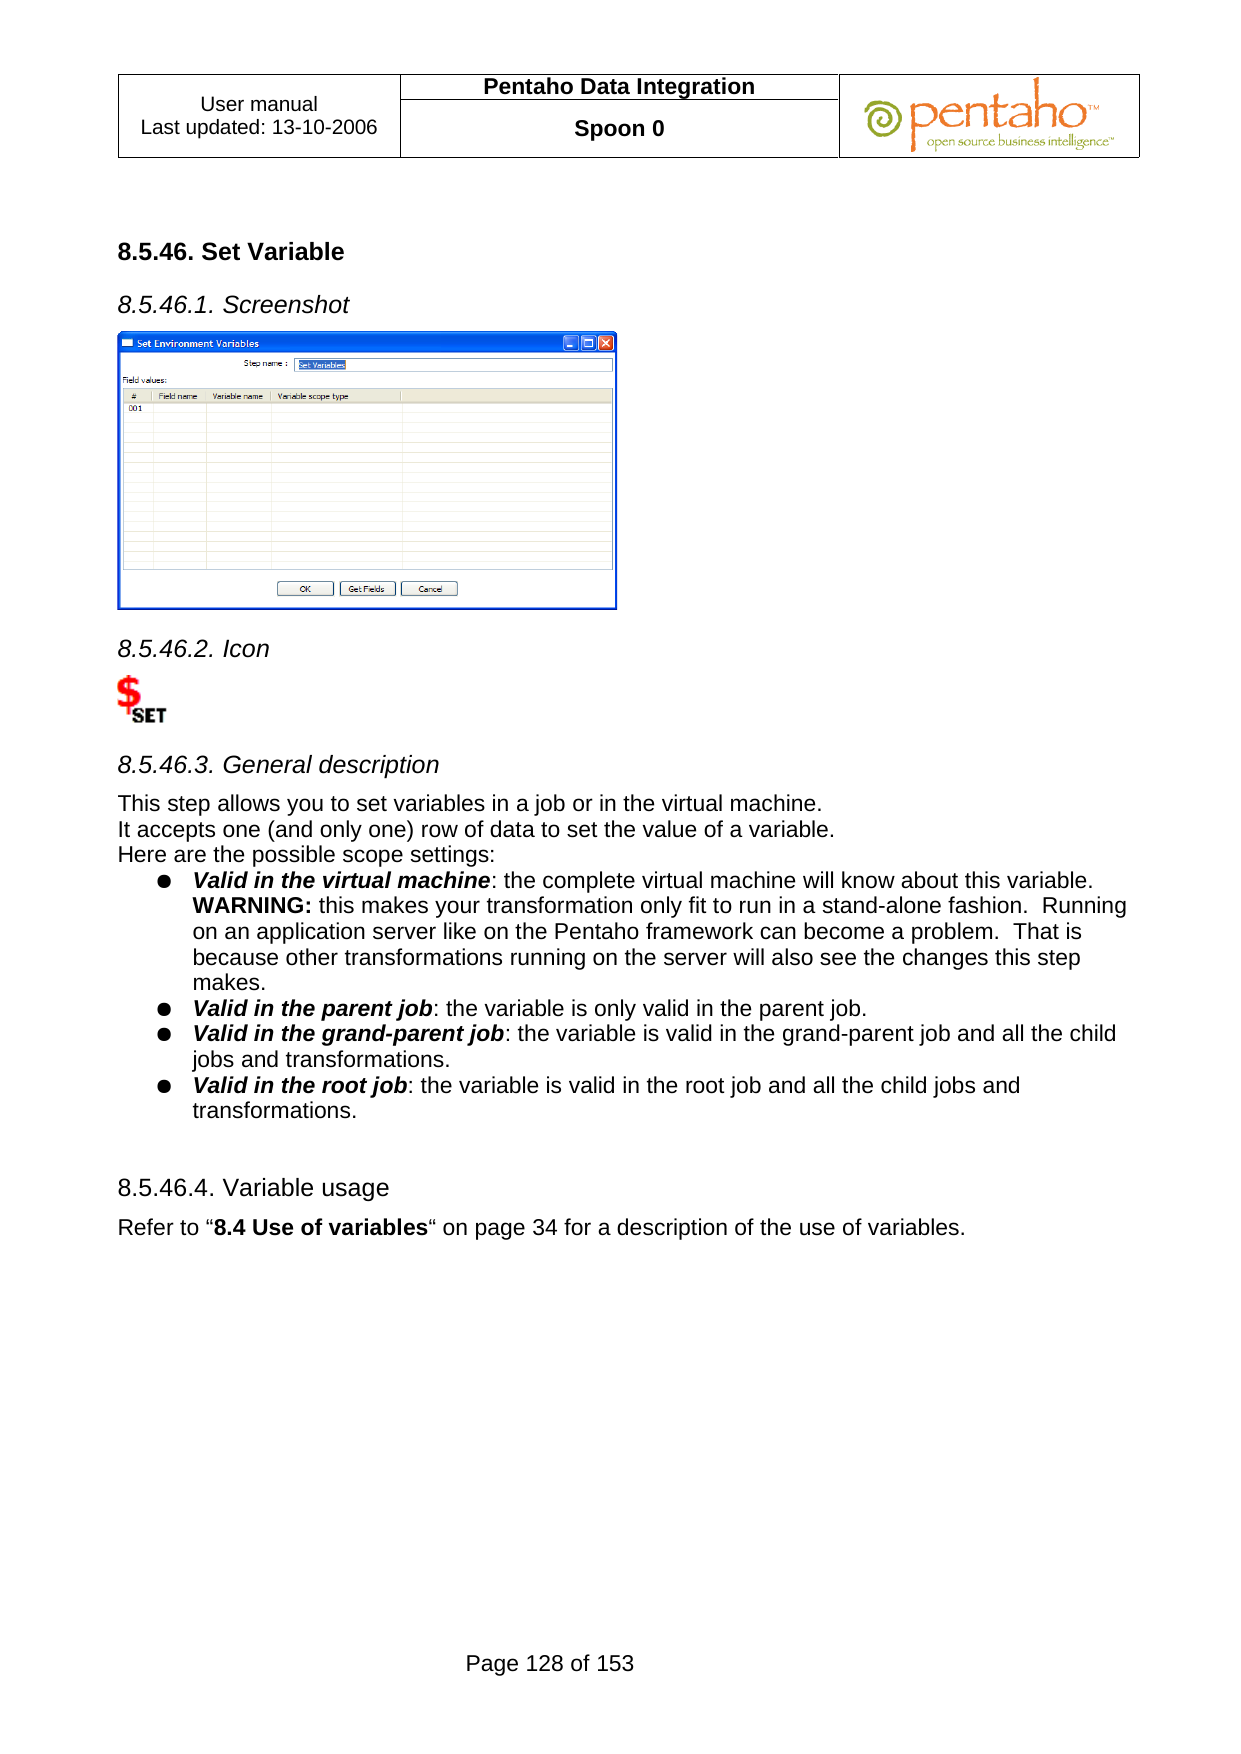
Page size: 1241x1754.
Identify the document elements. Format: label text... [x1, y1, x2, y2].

subtitle Variable usage [117, 1174, 1137, 1202]
list Valid in the parent job: the variable is only valid in the parent job. [155, 995, 1137, 1021]
picture [117, 331, 618, 610]
text This step allows you to set variables in a job or in the virtual machine. [117, 791, 1137, 816]
text Refer to “8.4 Use of variables“ on page 34 for a description of the use of variables. [117, 1214, 1137, 1240]
list Valid in the root job: the variable is valid in the root job and all the child jobs and transformations. [155, 1072, 1137, 1123]
list Valid in the grand-parent job: the variable is valid in the grand-parent job and all the child jobs and transformations. [155, 1021, 1137, 1072]
subtitle General description [117, 750, 1137, 778]
subtitle Screenshot [117, 291, 1137, 319]
text It accepts one (and only one) row of data to set the value of a variable. [117, 816, 1137, 842]
subtitle Set Variable [117, 238, 1137, 266]
picture [117, 675, 168, 726]
subtitle Icon [117, 635, 1137, 663]
text Here are the possible scope settings: [117, 842, 1137, 867]
list Valid in the virtual machine: the complete virtual machine will know about this variable. WARNING: this makes your transformation only fit to run in a stand-alone fashion. Running on an application server like on the Pentaho framework can become a problem. That is because other transformations running on the server will also see the changes this step makes. [155, 867, 1137, 995]
